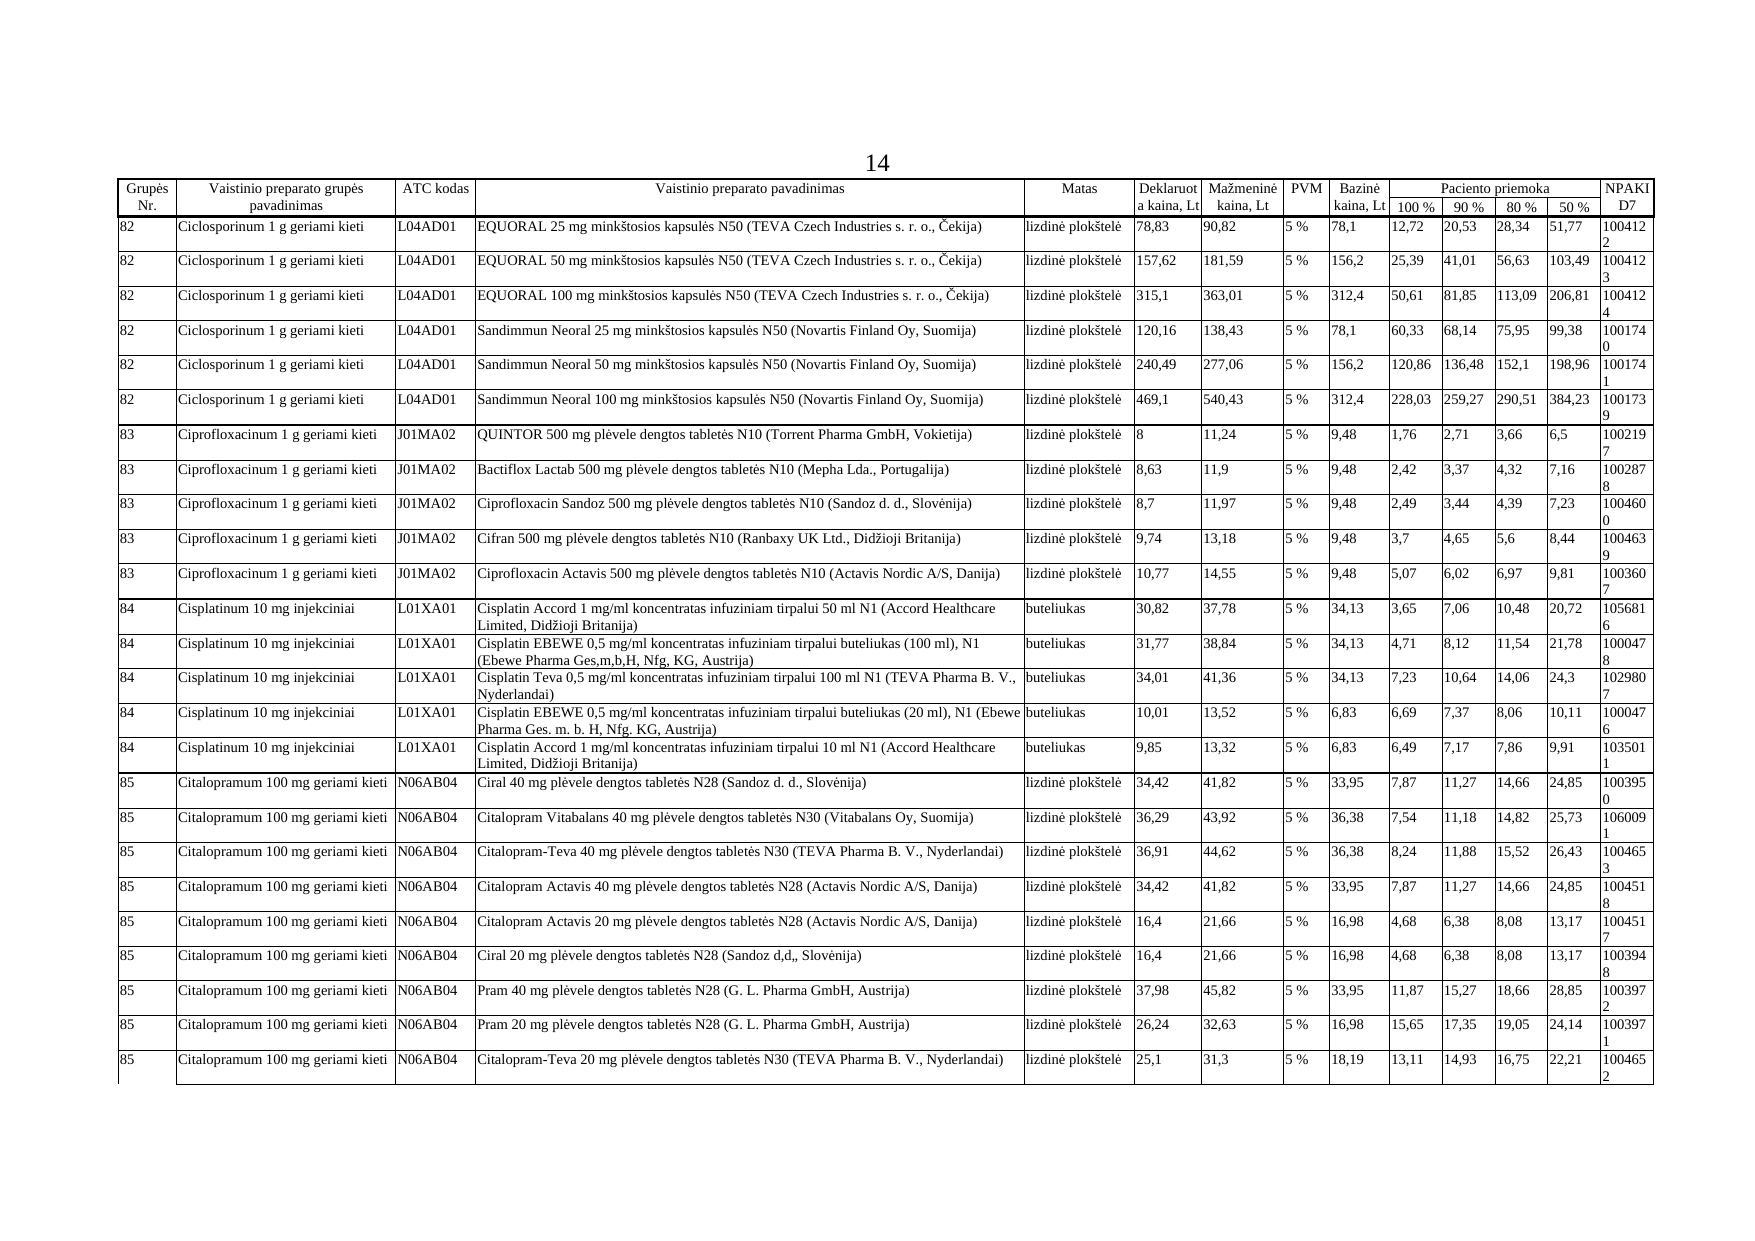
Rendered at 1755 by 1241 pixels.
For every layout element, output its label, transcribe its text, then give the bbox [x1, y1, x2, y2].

table_cell 259,27 [1443, 390, 1495, 424]
table_cell N06AB04 [396, 1016, 475, 1049]
table_cell buteliukas [1025, 635, 1134, 668]
table_header Vaistinio preparato pavadinimas [476, 180, 1024, 215]
table_cell lizdinė plokštelė [1025, 356, 1134, 389]
table_cell 11,18 [1443, 809, 1495, 842]
table_cell 14,66 [1496, 774, 1547, 807]
table_cell 78,1 [1330, 218, 1389, 251]
table_cell 50 % [1548, 198, 1600, 215]
table_header ATC kodas [396, 180, 475, 215]
table_cell lizdinė plokštelė [1025, 1016, 1134, 1049]
table_cell 3,44 [1443, 495, 1495, 529]
table_cell 4,65 [1443, 530, 1495, 563]
table_cell 6,38 [1443, 912, 1495, 946]
table_cell 5 % [1284, 1051, 1329, 1084]
table_cell L01XA01 [396, 635, 475, 668]
table_cell Bactiflox Lactab 500 mg plėvele dengtos tabletės N10 (Mepha Lda., Portugalija) [476, 461, 1024, 494]
table_cell 21,66 [1202, 947, 1283, 980]
table_header Paciento priemoka [1390, 180, 1600, 197]
table_cell 16,98 [1330, 912, 1389, 946]
table_cell L04AD01 [396, 321, 475, 355]
table_cell 1003948 [1601, 947, 1653, 980]
table_cell 8,44 [1548, 530, 1600, 563]
table_cell 1000476 [1601, 704, 1653, 737]
table_cell lizdinė plokštelė [1025, 774, 1134, 807]
table_cell lizdinė plokštelė [1025, 564, 1134, 598]
table_cell 13,18 [1202, 530, 1283, 563]
table_cell 15,52 [1496, 843, 1547, 877]
table_cell 540,43 [1202, 390, 1283, 424]
table_cell EQUORAL 100 mg minkštosios kapsulės N50 (TEVA Czech Industries s. r. o., Čekija) [476, 287, 1024, 320]
table_cell 5 % [1284, 947, 1329, 980]
table_header NPAKID7 [1601, 180, 1653, 215]
table_cell 1002197 [1601, 426, 1653, 459]
table_cell N06AB04 [396, 878, 475, 911]
table_cell 277,06 [1202, 356, 1283, 389]
table_cell 5 % [1284, 287, 1329, 320]
table_cell Citalopram Actavis 20 mg plėvele dengtos tabletės N28 (Actavis Nordic A/S, Danija) [476, 912, 1024, 946]
table_cell Ciprofloxacinum 1 g geriami kieti [177, 426, 395, 459]
table_cell 156,2 [1330, 252, 1389, 286]
table_cell L01XA01 [396, 600, 475, 633]
table_cell 20,53 [1443, 218, 1495, 251]
table_cell Ciclosporinum 1 g geriami kieti [177, 252, 395, 286]
table_cell 10,48 [1496, 600, 1547, 633]
table_cell 1001741 [1601, 356, 1653, 389]
table_cell 8,12 [1443, 635, 1495, 668]
table_cell 384,23 [1548, 390, 1600, 424]
table_cell 6,69 [1390, 704, 1442, 737]
table_cell 6,5 [1548, 426, 1600, 459]
table_cell 5 % [1284, 390, 1329, 424]
table_cell lizdinė plokštelė [1025, 426, 1134, 459]
table_cell 34,13 [1330, 635, 1389, 668]
table_cell Cisplatinum 10 mg injekciniai [177, 704, 395, 737]
table_cell 4,39 [1496, 495, 1547, 529]
table_cell 157,62 [1135, 252, 1201, 286]
table_cell 152,1 [1496, 356, 1547, 389]
table_cell 15,27 [1443, 981, 1495, 1015]
table_cell 45,82 [1202, 981, 1283, 1015]
table_cell 37,98 [1135, 981, 1201, 1015]
table_cell 7,87 [1390, 878, 1442, 911]
table_cell 13,17 [1548, 912, 1600, 946]
table_cell 82 [119, 218, 176, 251]
table_cell 120,16 [1135, 321, 1201, 355]
table_cell 18,19 [1330, 1051, 1389, 1084]
table_cell 9,91 [1548, 738, 1600, 772]
table_cell 85 [119, 809, 176, 842]
table_cell lizdinė plokštelė [1025, 321, 1134, 355]
table_cell 3,65 [1390, 600, 1442, 633]
table_cell 24,3 [1548, 669, 1600, 703]
table_cell Ciprofloxacinum 1 g geriami kieti [177, 564, 395, 598]
table_cell 1004518 [1601, 878, 1653, 911]
table_cell 78,1 [1330, 321, 1389, 355]
table_cell 1056816 [1601, 600, 1653, 633]
table_cell buteliukas [1025, 600, 1134, 633]
table_cell 11,87 [1390, 981, 1442, 1015]
table_cell Sandimmun Neoral 25 mg minkštosios kapsulės N50 (Novartis Finland Oy, Suomija) [476, 321, 1024, 355]
table_cell 9,85 [1135, 738, 1201, 772]
table_cell Cisplatinum 10 mg injekciniai [177, 738, 395, 772]
table_cell 85 [119, 774, 176, 807]
table_cell 37,78 [1202, 600, 1283, 633]
table_cell Cisplatinum 10 mg injekciniai [177, 635, 395, 668]
table_cell 15,65 [1390, 1016, 1442, 1049]
table_cell Ciprofloxacinum 1 g geriami kieti [177, 530, 395, 563]
table_cell J01MA02 [396, 495, 475, 529]
table_cell 16,4 [1135, 947, 1201, 980]
table_cell 240,49 [1135, 356, 1201, 389]
table_cell 4,68 [1390, 947, 1442, 980]
table_cell 10,64 [1443, 669, 1495, 703]
table_cell J01MA02 [396, 564, 475, 598]
table_cell 28,85 [1548, 981, 1600, 1015]
table_cell 11,27 [1443, 878, 1495, 911]
table_cell 290,51 [1496, 390, 1547, 424]
table_cell Ciclosporinum 1 g geriami kieti [177, 287, 395, 320]
table_cell 83 [119, 495, 176, 529]
table_cell 14,93 [1443, 1051, 1495, 1084]
table_cell 1003950 [1601, 774, 1653, 807]
table_cell lizdinė plokštelė [1025, 461, 1134, 494]
table_cell 1002878 [1601, 461, 1653, 494]
table_cell 5 % [1284, 461, 1329, 494]
table_cell 9,48 [1330, 495, 1389, 529]
table_header PVM [1284, 180, 1329, 215]
table_cell Pram 20 mg plėvele dengtos tabletės N28 (G. L. Pharma GmbH, Austrija) [476, 1016, 1024, 1049]
table_cell 11,54 [1496, 635, 1547, 668]
table_cell 44,62 [1202, 843, 1283, 877]
table_cell L04AD01 [396, 287, 475, 320]
table_cell 1004652 [1601, 1051, 1653, 1084]
table_cell buteliukas [1025, 738, 1134, 772]
table_cell 60,33 [1390, 321, 1442, 355]
table_cell EQUORAL 50 mg minkštosios kapsulės N50 (TEVA Czech Industries s. r. o., Čekija) [476, 252, 1024, 286]
table_cell 9,74 [1135, 530, 1201, 563]
table_cell 3,7 [1390, 530, 1442, 563]
table_cell lizdinė plokštelė [1025, 947, 1134, 980]
table_cell 16,98 [1330, 1016, 1389, 1049]
table_cell 1003607 [1601, 564, 1653, 598]
table_cell 90,82 [1202, 218, 1283, 251]
table_cell N06AB04 [396, 912, 475, 946]
table_cell 16,4 [1135, 912, 1201, 946]
table_cell 4,68 [1390, 912, 1442, 946]
table_cell 16,98 [1330, 947, 1389, 980]
table_cell lizdinė plokštelė [1025, 252, 1134, 286]
table_cell 6,97 [1496, 564, 1547, 598]
table_cell 1004124 [1601, 287, 1653, 320]
table_cell L04AD01 [396, 218, 475, 251]
table_cell 28,34 [1496, 218, 1547, 251]
table_cell 9,81 [1548, 564, 1600, 598]
table_cell 11,27 [1443, 774, 1495, 807]
table_cell 34,42 [1135, 774, 1201, 807]
table_cell Ciprofloxacinum 1 g geriami kieti [177, 495, 395, 529]
table_cell 21,66 [1202, 912, 1283, 946]
table_cell Citalopramum 100 mg geriami kieti [177, 809, 395, 842]
table_cell 181,59 [1202, 252, 1283, 286]
table_cell Citalopramum 100 mg geriami kieti [177, 912, 395, 946]
table_cell Ciclosporinum 1 g geriami kieti [177, 390, 395, 424]
table_cell lizdinė plokštelė [1025, 809, 1134, 842]
table_cell 19,05 [1496, 1016, 1547, 1049]
table_cell 22,21 [1548, 1051, 1600, 1084]
table_cell 14,06 [1496, 669, 1547, 703]
table_cell 6,83 [1330, 704, 1389, 737]
table_cell 8,08 [1496, 912, 1547, 946]
table_cell 11,9 [1202, 461, 1283, 494]
table_cell 99,38 [1548, 321, 1600, 355]
table_cell 25,39 [1390, 252, 1442, 286]
table_cell 5 % [1284, 738, 1329, 772]
table_cell lizdinė plokštelė [1025, 287, 1134, 320]
table_cell Citalopram-Teva 40 mg plėvele dengtos tabletės N30 (TEVA Pharma B. V., Nyderlandai) [476, 843, 1024, 877]
table_cell Citalopram Vitabalans 40 mg plėvele dengtos tabletės N30 (Vitabalans Oy, Suomija) [476, 809, 1024, 842]
table_cell 85 [119, 1016, 176, 1049]
table_cell 84 [119, 704, 176, 737]
table_cell 7,54 [1390, 809, 1442, 842]
table_cell Citalopramum 100 mg geriami kieti [177, 947, 395, 980]
table_cell Citalopram-Teva 20 mg plėvele dengtos tabletės N30 (TEVA Pharma B. V., Nyderlandai) [476, 1051, 1024, 1084]
table_cell 24,85 [1548, 878, 1600, 911]
table_cell 20,72 [1548, 600, 1600, 633]
table_cell 84 [119, 600, 176, 633]
table_cell 31,77 [1135, 635, 1201, 668]
table_cell 85 [119, 843, 176, 877]
table_cell 50,61 [1390, 287, 1442, 320]
table_cell Cisplatin Accord 1 mg/ml koncentratas infuziniam tirpalui 50 ml N1 (Accord Healthcare Limited, Didžioji Britanija) [476, 600, 1024, 633]
table_cell 228,03 [1390, 390, 1442, 424]
table_cell 6,02 [1443, 564, 1495, 598]
table_cell 7,23 [1548, 495, 1600, 529]
table_header Vaistinio preparato grupės pavadinimas [177, 180, 395, 215]
table_cell Ciclosporinum 1 g geriami kieti [177, 356, 395, 389]
table_cell lizdinė plokštelė [1025, 981, 1134, 1015]
table_cell lizdinė plokštelė [1025, 390, 1134, 424]
table_cell 138,43 [1202, 321, 1283, 355]
table_cell 33,95 [1330, 878, 1389, 911]
table_cell 32,63 [1202, 1016, 1283, 1049]
table_cell 21,78 [1548, 635, 1600, 668]
table_cell EQUORAL 25 mg minkštosios kapsulės N50 (TEVA Czech Industries s. r. o., Čekija) [476, 218, 1024, 251]
table_cell 103,49 [1548, 252, 1600, 286]
table_cell 11,24 [1202, 426, 1283, 459]
table_cell Sandimmun Neoral 50 mg minkštosios kapsulės N50 (Novartis Finland Oy, Suomija) [476, 356, 1024, 389]
table_cell 31,3 [1202, 1051, 1283, 1084]
table_cell 13,52 [1202, 704, 1283, 737]
table_cell 7,06 [1443, 600, 1495, 633]
table_cell 56,63 [1496, 252, 1547, 286]
table_cell N06AB04 [396, 1051, 475, 1084]
table_cell 85 [119, 947, 176, 980]
table_cell lizdinė plokštelė [1025, 1051, 1134, 1084]
table_cell 43,92 [1202, 809, 1283, 842]
table_cell 8,24 [1390, 843, 1442, 877]
table_cell J01MA02 [396, 530, 475, 563]
table_cell 12,72 [1390, 218, 1442, 251]
table_cell L04AD01 [396, 390, 475, 424]
table_cell 100 % [1390, 198, 1442, 215]
table_cell 30,82 [1135, 600, 1201, 633]
table_cell 36,29 [1135, 809, 1201, 842]
table_cell 90 % [1443, 198, 1495, 215]
table_cell 5 % [1284, 564, 1329, 598]
table_cell 85 [119, 912, 176, 946]
table_cell 5 % [1284, 356, 1329, 389]
table_cell 7,23 [1390, 669, 1442, 703]
table_cell 1029807 [1601, 669, 1653, 703]
table_cell 363,01 [1202, 287, 1283, 320]
table_cell Cisplatin EBEWE 0,5 mg/ml koncentratas infuziniam tirpalui buteliukas (20 ml), N1 (Ebewe Pharma Ges. m. b. H, Nfg. KG, Austrija) [476, 704, 1024, 737]
table_cell 4,71 [1390, 635, 1442, 668]
table_cell Citalopram Actavis 40 mg plėvele dengtos tabletės N28 (Actavis Nordic A/S, Danija) [476, 878, 1024, 911]
table_cell 1035011 [1601, 738, 1653, 772]
table_cell 1001739 [1601, 390, 1653, 424]
table_cell 4,32 [1496, 461, 1547, 494]
table_cell lizdinė plokštelė [1025, 218, 1134, 251]
table_cell 85 [119, 1051, 176, 1084]
table_cell 312,4 [1330, 390, 1389, 424]
table_cell 6,49 [1390, 738, 1442, 772]
table_cell 5,6 [1496, 530, 1547, 563]
table_cell 13,17 [1548, 947, 1600, 980]
table_cell 16,75 [1496, 1051, 1547, 1084]
table_cell 34,13 [1330, 669, 1389, 703]
table_cell N06AB04 [396, 809, 475, 842]
table_cell 41,01 [1443, 252, 1495, 286]
table_cell 5 % [1284, 843, 1329, 877]
table_cell 41,36 [1202, 669, 1283, 703]
table_cell 34,42 [1135, 878, 1201, 911]
table_cell L04AD01 [396, 252, 475, 286]
table_header Grupės Nr. [119, 180, 176, 215]
table_cell 120,86 [1390, 356, 1442, 389]
table_cell Ciprofloxacin Actavis 500 mg plėvele dengtos tabletės N10 (Actavis Nordic A/S, Danija) [476, 564, 1024, 598]
table_cell 38,84 [1202, 635, 1283, 668]
table_cell 78,83 [1135, 218, 1201, 251]
table_cell Ciral 20 mg plėvele dengtos tabletės N28 (Sandoz d,d„ Slovėnija) [476, 947, 1024, 980]
table_cell 156,2 [1330, 356, 1389, 389]
table_cell 84 [119, 669, 176, 703]
table_cell Ciclosporinum 1 g geriami kieti [177, 218, 395, 251]
table_cell Ciclosporinum 1 g geriami kieti [177, 321, 395, 355]
table_cell 1060091 [1601, 809, 1653, 842]
table_cell 8,06 [1496, 704, 1547, 737]
table_cell 10,77 [1135, 564, 1201, 598]
table_cell Sandimmun Neoral 100 mg minkštosios kapsulės N50 (Novartis Finland Oy, Suomija) [476, 390, 1024, 424]
table_cell 83 [119, 564, 176, 598]
table_cell lizdinė plokštelė [1025, 843, 1134, 877]
table_cell 83 [119, 530, 176, 563]
table_cell 8,63 [1135, 461, 1201, 494]
table_cell 9,48 [1330, 461, 1389, 494]
table_cell L01XA01 [396, 669, 475, 703]
table_cell 469,1 [1135, 390, 1201, 424]
table_cell 68,14 [1443, 321, 1495, 355]
table_cell L01XA01 [396, 738, 475, 772]
table_cell 5 % [1284, 218, 1329, 251]
table_cell Ciprofloxacinum 1 g geriami kieti [177, 461, 395, 494]
table_cell 10,11 [1548, 704, 1600, 737]
table_cell Cifran 500 mg plėvele dengtos tabletės N10 (Ranbaxy UK Ltd., Didžioji Britanija) [476, 530, 1024, 563]
table_cell 85 [119, 981, 176, 1015]
table_cell 6,83 [1330, 738, 1389, 772]
table_cell buteliukas [1025, 669, 1134, 703]
table_cell N06AB04 [396, 774, 475, 807]
table_cell 206,81 [1548, 287, 1600, 320]
table_cell 51,77 [1548, 218, 1600, 251]
table_cell 8,08 [1496, 947, 1547, 980]
table_cell 6,38 [1443, 947, 1495, 980]
table_cell 84 [119, 635, 176, 668]
table_cell 11,97 [1202, 495, 1283, 529]
table_cell lizdinė plokštelė [1025, 530, 1134, 563]
table_cell 1004639 [1601, 530, 1653, 563]
table_cell 5 % [1284, 252, 1329, 286]
table_cell 1004653 [1601, 843, 1653, 877]
table_cell 33,95 [1330, 774, 1389, 807]
table_cell 8,7 [1135, 495, 1201, 529]
table_cell 5 % [1284, 809, 1329, 842]
table_cell Citalopramum 100 mg geriami kieti [177, 1016, 395, 1049]
table_cell 5 % [1284, 321, 1329, 355]
table_cell 7,37 [1443, 704, 1495, 737]
table_cell 1,76 [1390, 426, 1442, 459]
table_cell 1004600 [1601, 495, 1653, 529]
table_cell 3,37 [1443, 461, 1495, 494]
table_cell QUINTOR 500 mg plėvele dengtos tabletės N10 (Torrent Pharma GmbH, Vokietija) [476, 426, 1024, 459]
table_cell 14,55 [1202, 564, 1283, 598]
table_cell 5 % [1284, 495, 1329, 529]
table_cell 7,17 [1443, 738, 1495, 772]
table_cell 1004123 [1601, 252, 1653, 286]
table_cell 113,09 [1496, 287, 1547, 320]
table_cell 7,86 [1496, 738, 1547, 772]
table_cell 84 [119, 738, 176, 772]
table_cell 14,66 [1496, 878, 1547, 911]
table_cell Pram 40 mg plėvele dengtos tabletės N28 (G. L. Pharma GmbH, Austrija) [476, 981, 1024, 1015]
table_cell 13,32 [1202, 738, 1283, 772]
table_cell 14,82 [1496, 809, 1547, 842]
table_cell 36,38 [1330, 843, 1389, 877]
table_cell lizdinė plokštelė [1025, 495, 1134, 529]
table_cell 24,14 [1548, 1016, 1600, 1049]
table_cell 17,35 [1443, 1016, 1495, 1049]
table_cell 2,71 [1443, 426, 1495, 459]
table_cell lizdinė plokštelė [1025, 912, 1134, 946]
table_cell 1003972 [1601, 981, 1653, 1015]
table_cell 83 [119, 426, 176, 459]
table_cell Citalopramum 100 mg geriami kieti [177, 1051, 395, 1084]
table_cell 5 % [1284, 912, 1329, 946]
table_cell 13,11 [1390, 1051, 1442, 1084]
table_cell 82 [119, 321, 176, 355]
table_cell J01MA02 [396, 426, 475, 459]
table_cell 5 % [1284, 878, 1329, 911]
table_header Matas [1025, 180, 1134, 215]
table_cell 24,85 [1548, 774, 1600, 807]
table_cell 5 % [1284, 600, 1329, 633]
table_cell 1001740 [1601, 321, 1653, 355]
table_cell 34,13 [1330, 600, 1389, 633]
table_cell 7,16 [1548, 461, 1600, 494]
table_cell 5 % [1284, 426, 1329, 459]
table_cell 41,82 [1202, 878, 1283, 911]
table_cell 81,85 [1443, 287, 1495, 320]
table_cell Cisplatinum 10 mg injekciniai [177, 669, 395, 703]
table_cell 315,1 [1135, 287, 1201, 320]
table_cell 34,01 [1135, 669, 1201, 703]
table_cell Citalopramum 100 mg geriami kieti [177, 878, 395, 911]
table_cell 82 [119, 287, 176, 320]
table_cell Ciral 40 mg plėvele dengtos tabletės N28 (Sandoz d. d., Slovėnija) [476, 774, 1024, 807]
table_cell 41,82 [1202, 774, 1283, 807]
table_cell 312,4 [1330, 287, 1389, 320]
table_header Deklaruota kaina, Lt [1135, 180, 1201, 215]
table_cell 5 % [1284, 635, 1329, 668]
table_cell 2,49 [1390, 495, 1442, 529]
table_cell 75,95 [1496, 321, 1547, 355]
table_cell 11,88 [1443, 843, 1495, 877]
table_cell 83 [119, 461, 176, 494]
table_cell Ciprofloxacin Sandoz 500 mg plėvele dengtos tabletės N10 (Sandoz d. d., Slovėnija) [476, 495, 1024, 529]
table_cell 82 [119, 390, 176, 424]
table_cell 9,48 [1330, 564, 1389, 598]
table_cell Citalopramum 100 mg geriami kieti [177, 774, 395, 807]
table_cell L01XA01 [396, 704, 475, 737]
table_cell Cisplatinum 10 mg injekciniai [177, 600, 395, 633]
table_cell Citalopramum 100 mg geriami kieti [177, 981, 395, 1015]
table_cell 5 % [1284, 774, 1329, 807]
table_cell 82 [119, 252, 176, 286]
table_cell 25,73 [1548, 809, 1600, 842]
table_cell 26,24 [1135, 1016, 1201, 1049]
table_cell 18,66 [1496, 981, 1547, 1015]
table_cell 198,96 [1548, 356, 1600, 389]
table_cell 5 % [1284, 981, 1329, 1015]
table_cell 80 % [1496, 198, 1547, 215]
table_header Bazinė kaina, Lt [1330, 180, 1389, 215]
table_cell 5 % [1284, 1016, 1329, 1049]
table_cell Citalopramum 100 mg geriami kieti [177, 843, 395, 877]
table_cell 7,87 [1390, 774, 1442, 807]
table_cell 8 [1135, 426, 1201, 459]
table_cell 5 % [1284, 669, 1329, 703]
table_cell N06AB04 [396, 843, 475, 877]
table_cell 36,38 [1330, 809, 1389, 842]
table_cell 82 [119, 356, 176, 389]
table_cell 10,01 [1135, 704, 1201, 737]
table_cell 9,48 [1330, 426, 1389, 459]
table_cell 5,07 [1390, 564, 1442, 598]
table_cell 1004122 [1601, 218, 1653, 251]
table_cell 5 % [1284, 704, 1329, 737]
table_cell 33,95 [1330, 981, 1389, 1015]
table_cell 5 % [1284, 530, 1329, 563]
table_cell 1000478 [1601, 635, 1653, 668]
table_cell Cisplatin Accord 1 mg/ml koncentratas infuziniam tirpalui 10 ml N1 (Accord Healthcare Limited, Didžioji Britanija) [476, 738, 1024, 772]
table_cell 1004517 [1601, 912, 1653, 946]
table_cell buteliukas [1025, 704, 1134, 737]
table_cell N06AB04 [396, 981, 475, 1015]
table_cell Cisplatin Teva 0,5 mg/ml koncentratas infuziniam tirpalui 100 ml N1 (TEVA Pharma B. V., Nyderlandai) [476, 669, 1024, 703]
table_cell 3,66 [1496, 426, 1547, 459]
table_cell 2,42 [1390, 461, 1442, 494]
table_cell N06AB04 [396, 947, 475, 980]
table_cell 25,1 [1135, 1051, 1201, 1084]
table_cell Cisplatin EBEWE 0,5 mg/ml koncentratas infuziniam tirpalui buteliukas (100 ml), N1 (Ebewe Pharma Ges,m,b,H, Nfg, KG, Austrija) [476, 635, 1024, 668]
table_cell 9,48 [1330, 530, 1389, 563]
table_cell 26,43 [1548, 843, 1600, 877]
table_cell 1003971 [1601, 1016, 1653, 1049]
table_header Mažmeninė kaina, Lt [1202, 180, 1283, 215]
table_cell 136,48 [1443, 356, 1495, 389]
table_cell L04AD01 [396, 356, 475, 389]
table_cell 36,91 [1135, 843, 1201, 877]
table_cell J01MA02 [396, 461, 475, 494]
table_cell 85 [119, 878, 176, 911]
table_cell lizdinė plokštelė [1025, 878, 1134, 911]
